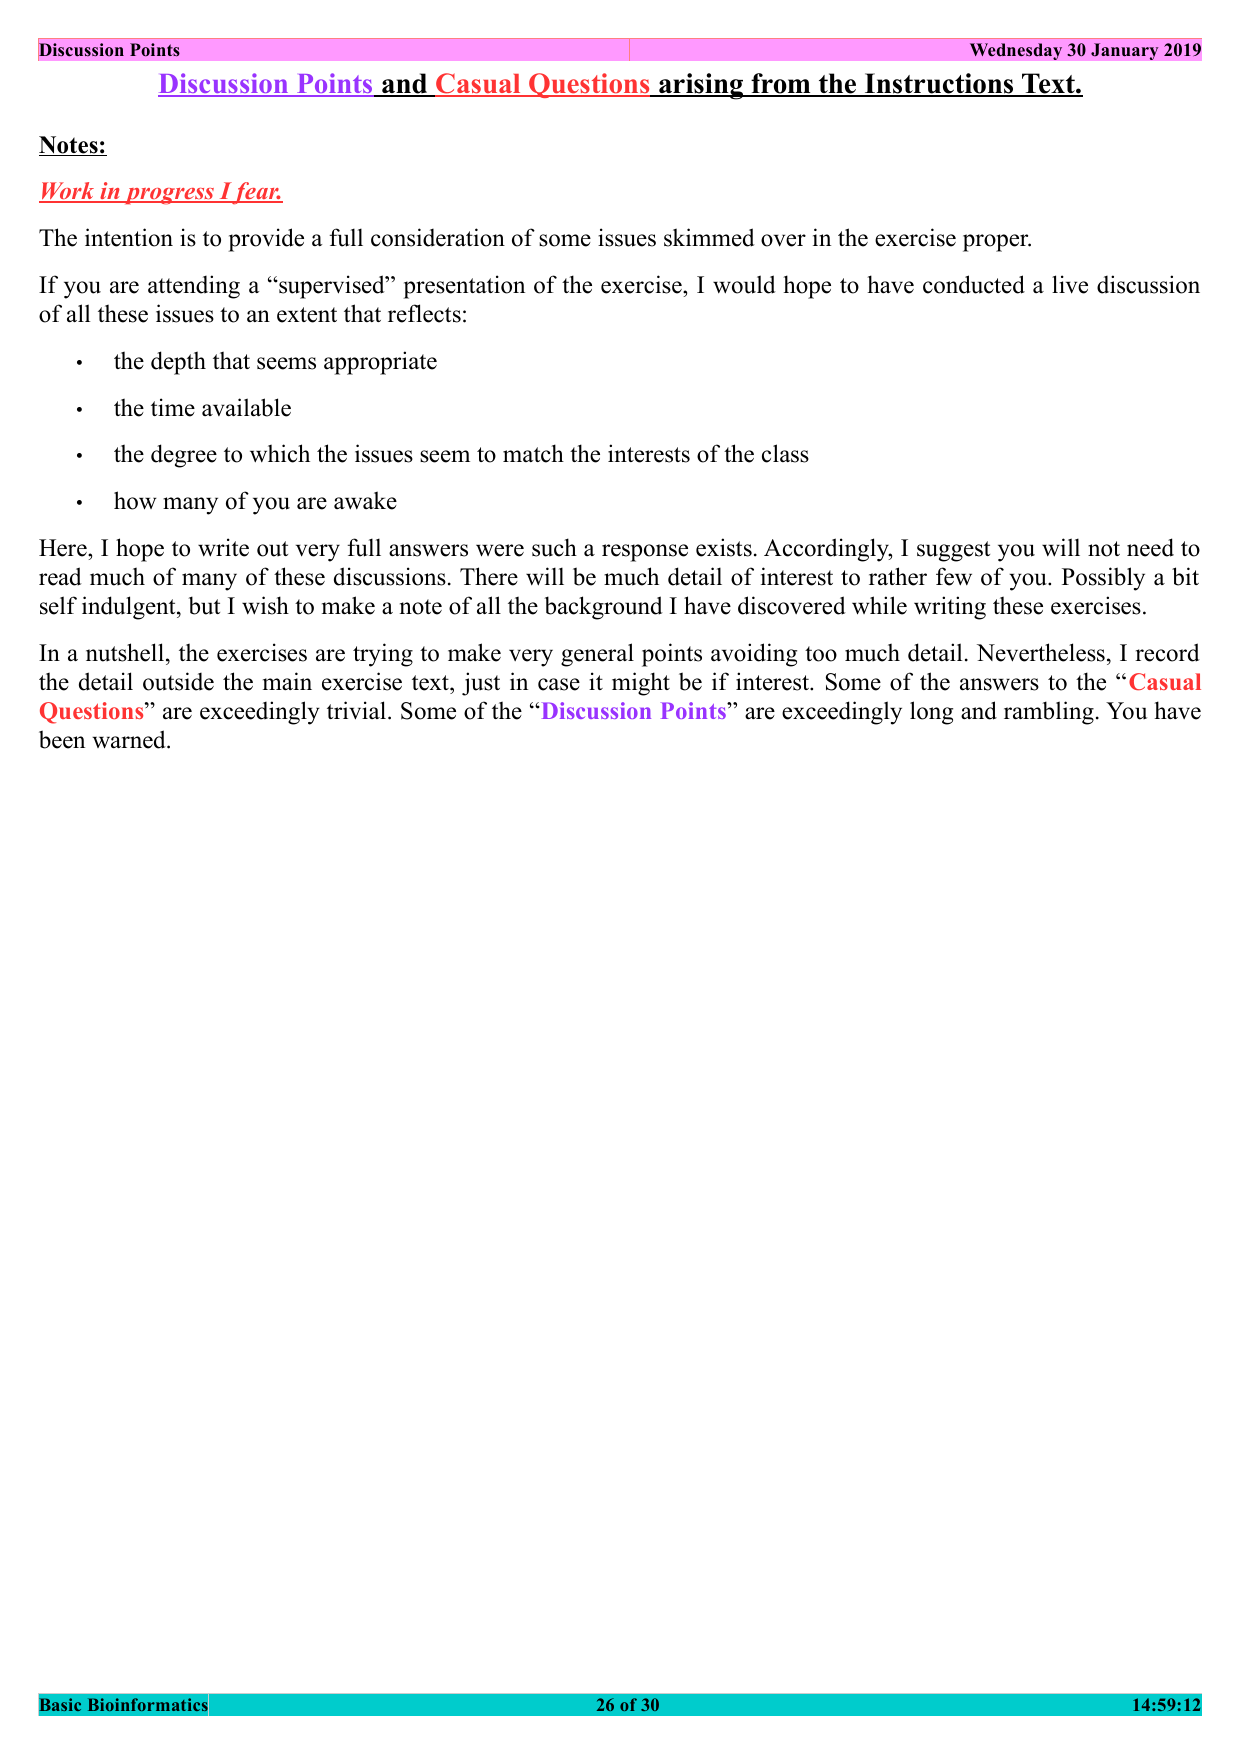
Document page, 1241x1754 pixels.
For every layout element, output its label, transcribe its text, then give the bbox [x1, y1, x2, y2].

text The intention is to provide a full consideration of some issues skimmed over in the exercise proper. [38, 223, 1202, 252]
text If you are attending a “supervised” presentation of the exercise, I would hope to have conducted a live discussion of all these issues to an extent that reflects: [38, 270, 1202, 328]
text Work in progress I fear. [38, 176, 1202, 205]
text Discussion Points and Casual Questions arising from the Instructions Text. [38, 66, 1202, 100]
text Notes: [38, 129, 1202, 158]
text Here, I hope to write out very full answers were such a response exists. Accordingly, I suggest you will not need to read much of many of these discussions. There will be much detail of interest to rather few of you. Possibly a bit self indulgent, but I wish to make a note of all the background I have discovered while writing these exercises. [38, 533, 1202, 620]
text In a nutshell, the exercises are trying to make very general points avoiding too much detail. Nevertheless, I record the detail outside the main exercise text, just in case it might be if interest. Some of the answers to the “Casual Questions” are exceedingly trivial. Some of the “Discussion Points” are exceedingly long and rambling. You have been warned. [38, 638, 1202, 754]
list the degree to which the issues seem to match the interests of the class [76, 439, 1202, 468]
list the time available [76, 392, 1202, 421]
list the depth that seems appropriate [76, 346, 1202, 375]
list how many of you are awake [76, 486, 1202, 515]
